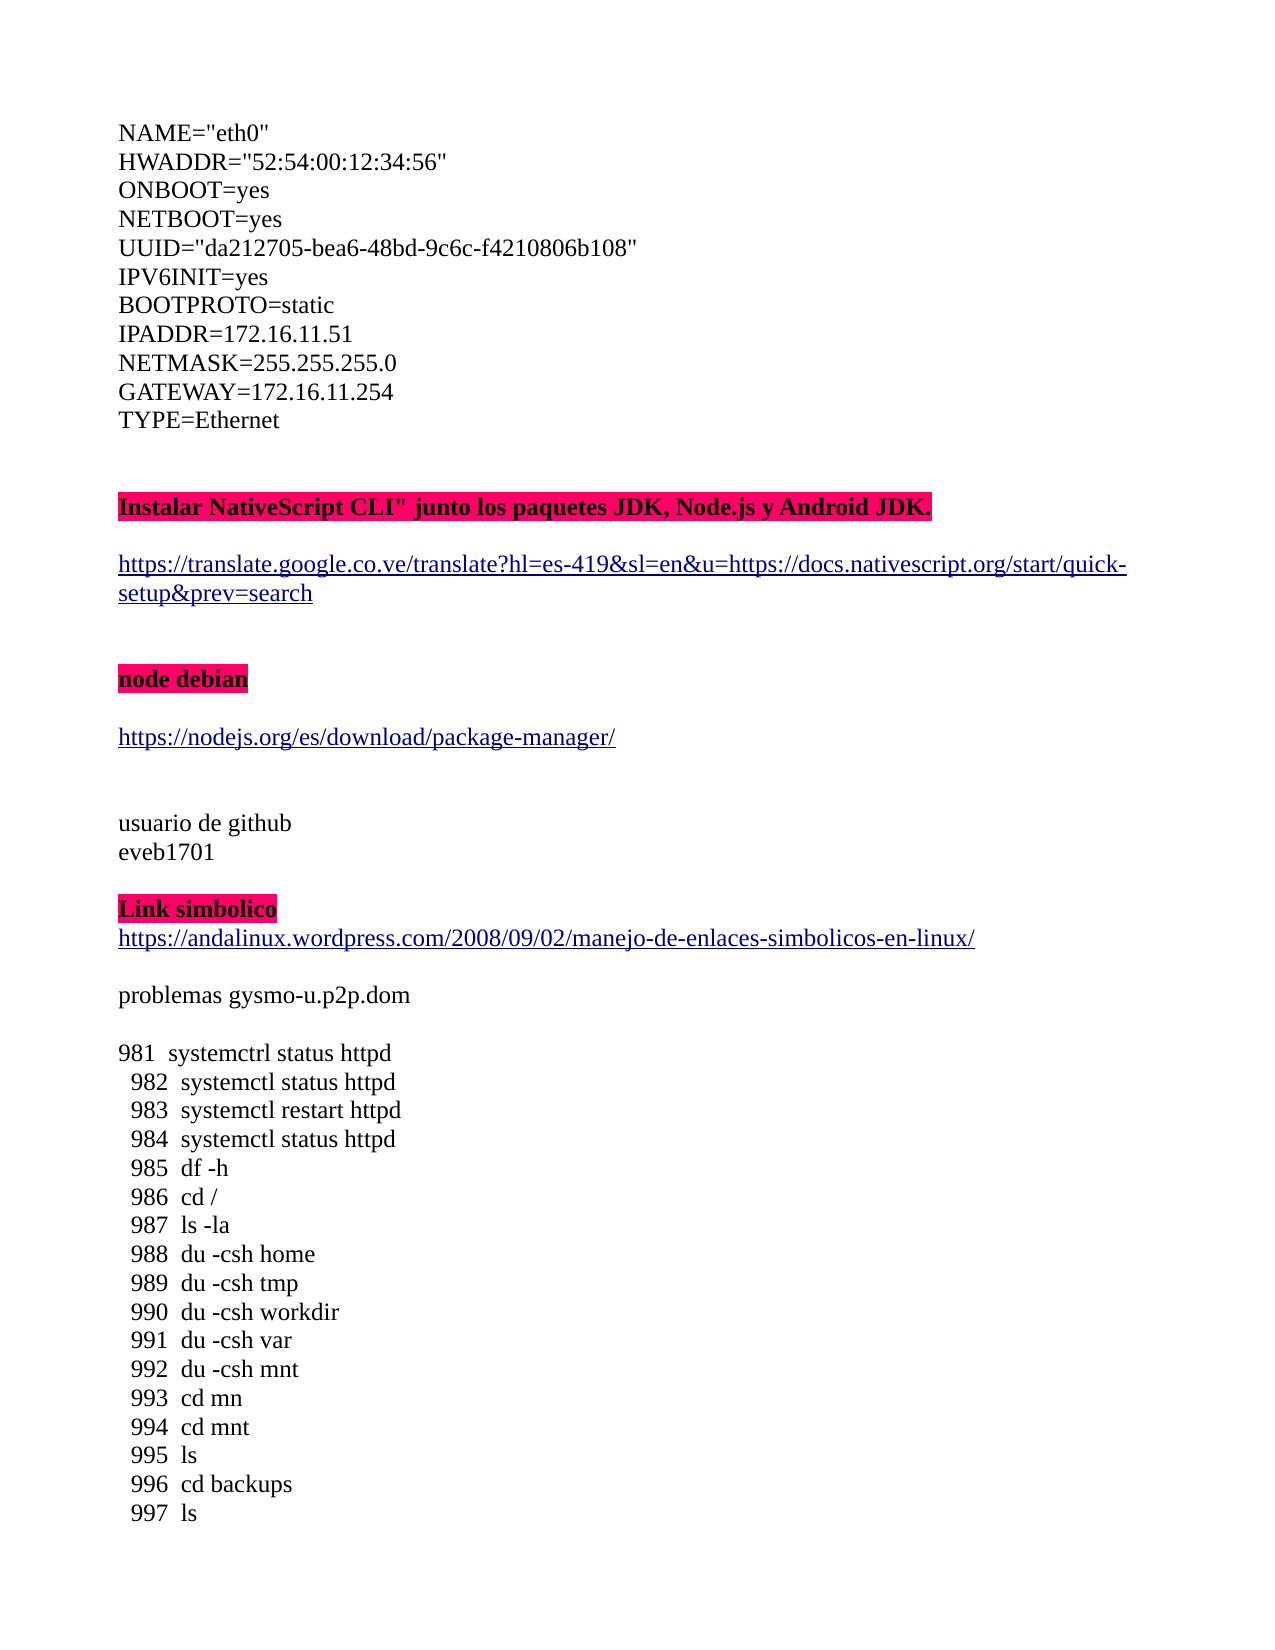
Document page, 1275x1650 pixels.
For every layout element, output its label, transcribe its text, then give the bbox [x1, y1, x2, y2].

text IPADDR=172.16.11.51 [118, 319, 1157, 348]
text 985 df -h [118, 1153, 1157, 1182]
text 997 ls [118, 1498, 1157, 1527]
text Link simbolico [118, 894, 1157, 923]
text HWADDR="52:54:00:12:34:56" [118, 147, 1157, 176]
text IPV6INIT=yes [118, 262, 1157, 291]
text 982 systemctl status httpd [118, 1067, 1157, 1096]
text 989 du -csh tmp [118, 1268, 1157, 1297]
text 986 cd / [118, 1182, 1157, 1211]
text 993 cd mn [118, 1383, 1157, 1412]
text UUID="da212705-bea6-48bd-9c6c-f4210806b108" [118, 233, 1157, 262]
text usuario de github [118, 808, 1157, 837]
text 995 ls [118, 1441, 1157, 1469]
text NETBOOT=yes [118, 204, 1157, 233]
text BOOTPROTO=static [118, 291, 1157, 319]
text 983 systemctl restart httpd [118, 1096, 1157, 1124]
text 996 cd backups [118, 1469, 1157, 1498]
text https://nodejs.org/es/download/package-manager/ [118, 722, 1157, 751]
text 984 systemctl status httpd [118, 1124, 1157, 1153]
text 990 du -csh workdir [118, 1297, 1157, 1326]
text 994 cd mnt [118, 1412, 1157, 1441]
text GATEWAY=172.16.11.254 [118, 377, 1157, 406]
text https://translate.google.co.ve/translate?hl=es-419&sl=en&u=https://docs.nativescript.org/start/quick-setup&prev=search [118, 549, 1157, 607]
text eveb1701 [118, 837, 1157, 866]
text https://andalinux.wordpress.com/2008/09/02/manejo-de-enlaces-simbolicos-en-linux/ [118, 923, 1157, 952]
text TYPE=Ethernet [118, 406, 1157, 434]
text 987 ls -la [118, 1211, 1157, 1239]
text node debian [118, 664, 1157, 693]
text problemas gysmo-u.p2p.dom [118, 981, 1157, 1009]
text NETMASK=255.255.255.0 [118, 348, 1157, 377]
text 981 systemctrl status httpd [118, 1038, 1157, 1067]
text NAME="eth0" [118, 118, 1157, 147]
text 991 du -csh var [118, 1326, 1157, 1354]
text Instalar NativeScript CLI" junto los paquetes JDK, Node.js y Android JDK. [118, 492, 1157, 521]
text 988 du -csh home [118, 1239, 1157, 1268]
text ONBOOT=yes [118, 176, 1157, 204]
text 992 du -csh mnt [118, 1354, 1157, 1383]
